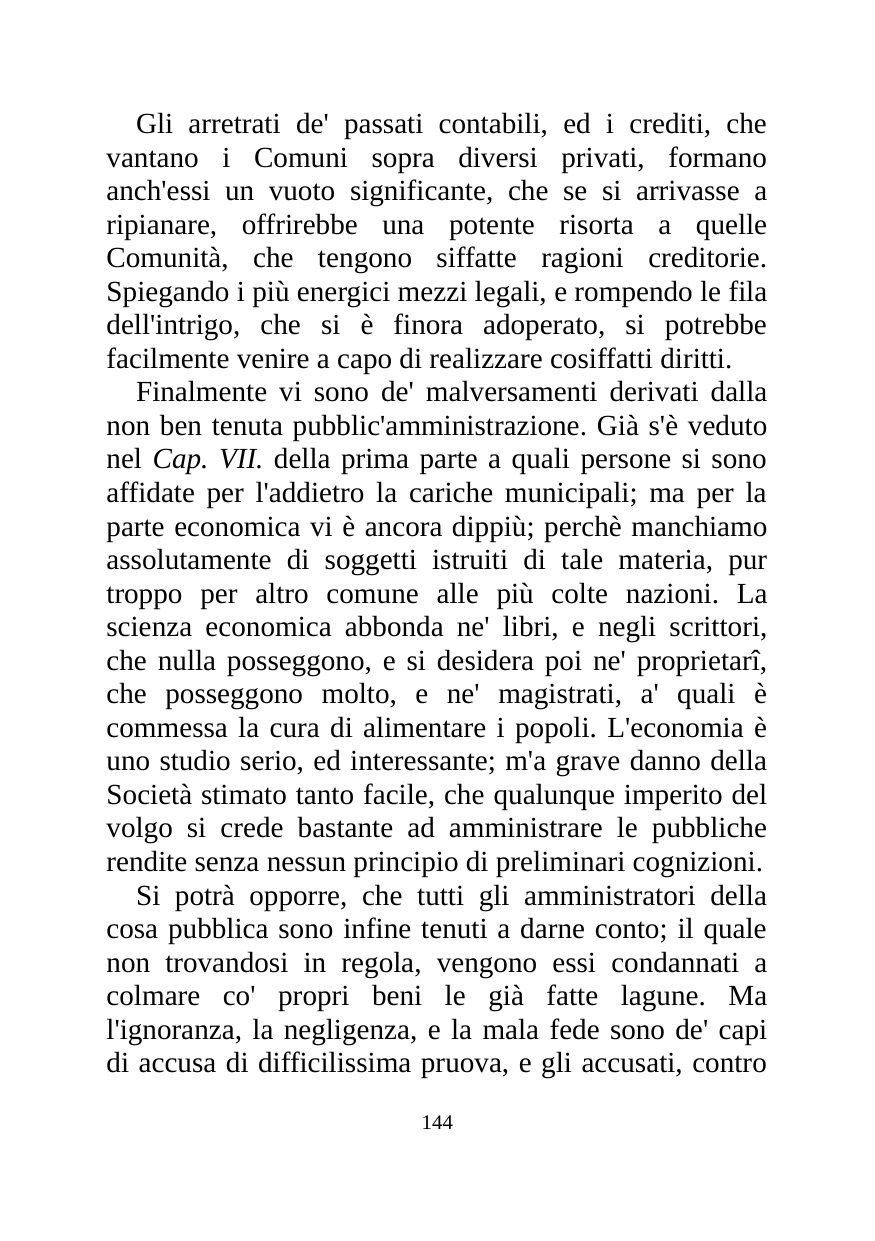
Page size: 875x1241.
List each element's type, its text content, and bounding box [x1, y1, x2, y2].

text Gli arretrati de' passati contabili, ed i crediti, che vantano i Comuni sopra diversi privati, formano anch'essi un vuoto significante, che se si arrivasse a ripianare, offrirebbe una potente risorta a quelle Comunità, che tengono siffatte ragioni creditorie. Spiegando i più energici mezzi legali, e rompendo le fila dell'intrigo, che si è finora adoperato, si potrebbe facilmente venire a capo di realizzare cosiffatti diritti. [106, 106, 768, 374]
text Si potrà opporre, che tutti gli amministratori della cosa pubblica sono infine tenuti a darne conto; il quale non trovandosi in regola, vengono essi condannati a colmare co' propri beni le già fatte lagune. Ma l'ignoranza, la negligenza, e la mala fede sono de' capi di accusa di difficilissima pruova, e gli accusati, contro [106, 878, 768, 1079]
text Finalmente vi sono de' malversamenti derivati dalla non ben tenuta pubblic'amministrazione. Già s'è veduto nel Cap. VII. della prima parte a quali persone si sono affidate per l'addietro la cariche municipali; ma per la parte economica vi è ancora dippiù; perchè manchiamo assolutamente di soggetti istruiti di tale materia, pur troppo per altro comune alle più colte nazioni. La scienza economica abbonda ne' libri, e negli scrittori, che nulla posseggono, e si desidera poi ne' proprietarî, che posseggono molto, e ne' magistrati, a' quali è commessa la cura di alimentare i popoli. L'economia è uno studio serio, ed interessante; m'a grave danno della Società stimato tanto facile, che qualunque imperito del volgo si crede bastante ad amministrare le pubbliche rendite senza nessun principio di preliminari cognizioni. [106, 374, 768, 878]
